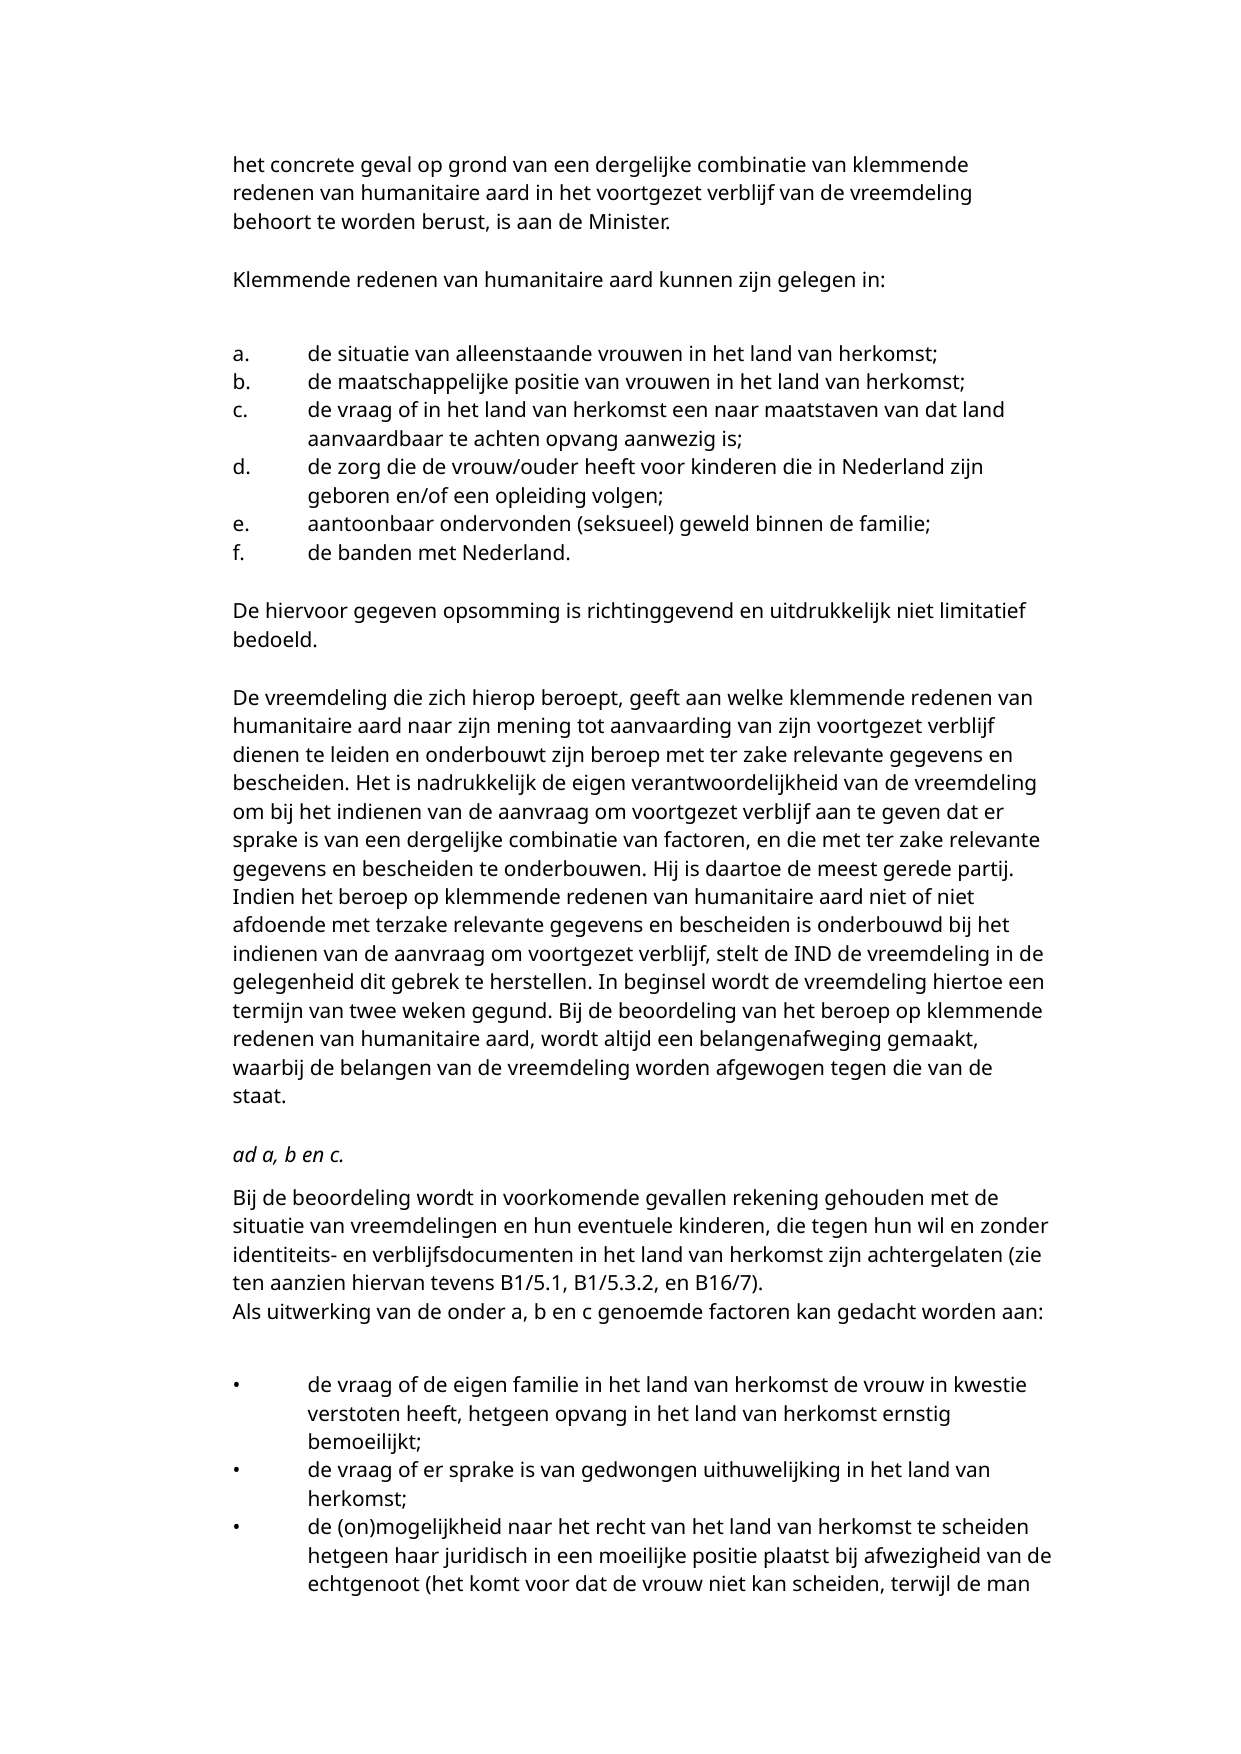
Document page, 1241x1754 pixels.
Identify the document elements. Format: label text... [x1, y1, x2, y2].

text De hiervoor gegeven opsomming is richtinggevend en uitdrukkelijk niet limitatief bedoeld. [232, 596, 1053, 653]
text Als uitwerking van de onder a, b en c genoemde factoren kan gedacht worden aan: [232, 1297, 1053, 1325]
list de zorg die de vrouw/ouder heeft voor kinderen die in Nederland zijn geboren en/of een opleiding volgen; [232, 452, 1053, 509]
list de situatie van alleenstaande vrouwen in het land van herkomst; [232, 339, 1053, 367]
list de vraag of er sprake is van gedwongen uithuwelijking in het land van herkomst; [232, 1456, 1053, 1512]
text het concrete geval op grond van een dergelijke combinatie van klemmende redenen van humanitaire aard in het voortgezet verblijf van de vreemdeling behoort te worden berust, is aan de Minister. [232, 150, 1053, 235]
text Bij de beoordeling wordt in voorkomende gevallen rekening gehouden met de situatie van vreemdelingen en hun eventuele kinderen, die tegen hun wil en zonder identiteits- en verblijfsdocumenten in het land van herkomst zijn achtergelaten (zie ten aanzien hiervan tevens B1/5.1, B1/5.3.2, en B16/7). [232, 1183, 1053, 1297]
list de banden met Nederland. [232, 538, 1053, 566]
list de maatschappelijke positie van vrouwen in het land van herkomst; [232, 367, 1053, 396]
list de vraag of de eigen familie in het land van herkomst de vrouw in kwestie verstoten heeft, hetgeen opvang in het land van herkomst ernstig bemoeilijkt; [232, 1370, 1053, 1456]
list de vraag of in het land van herkomst een naar maatstaven van dat land aanvaardbaar te achten opvang aanwezig is; [232, 396, 1053, 452]
text Klemmende redenen van humanitaire aard kunnen zijn gelegen in: [232, 265, 1053, 294]
list aantoonbaar ondervonden (seksueel) geweld binnen de familie; [232, 509, 1053, 538]
list de (on)mogelijkheid naar het recht van het land van herkomst te scheiden hetgeen haar juridisch in een moeilijke positie plaatst bij afwezigheid van de echtgenoot (het komt voor dat de vrouw niet kan scheiden, terwijl de man [232, 1512, 1053, 1598]
text ad a, b en c. [232, 1140, 1053, 1168]
text De vreemdeling die zich hierop beroept, geeft aan welke klemmende redenen van humanitaire aard naar zijn mening tot aanvaarding van zijn voortgezet verblijf dienen te leiden en onderbouwt zijn beroep met ter zake relevante gegevens en bescheiden. Het is nadrukkelijk de eigen verantwoordelijkheid van de vreemdeling om bij het indienen van de aanvraag om voortgezet verblijf aan te geven dat er sprake is van een dergelijke combinatie van factoren, en die met ter zake relevante gegevens en bescheiden te onderbouwen. Hij is daartoe de meest gerede partij. Indien het beroep op klemmende redenen van humanitaire aard niet of niet afdoende met terzake relevante gegevens en bescheiden is onderbouwd bij het indienen van de aanvraag om voortgezet verblijf, stelt de IND de vreemdeling in de gelegenheid dit gebrek te herstellen. In beginsel wordt de vreemdeling hiertoe een termijn van twee weken gegund. Bij de beoordeling van het beroep op klemmende redenen van humanitaire aard, wordt altijd een belangenafweging gemaakt, waarbij de belangen van de vreemdeling worden afgewogen tegen die van de staat. [232, 683, 1053, 1110]
